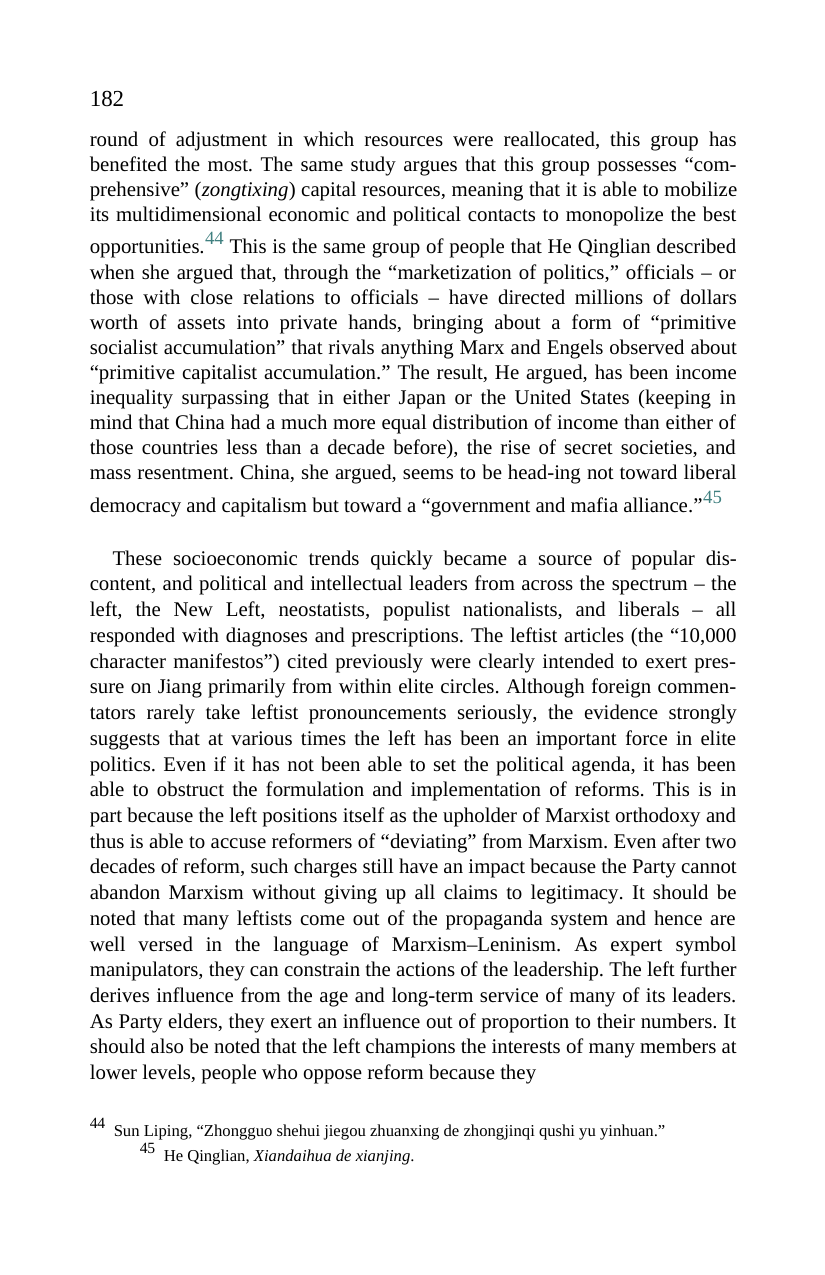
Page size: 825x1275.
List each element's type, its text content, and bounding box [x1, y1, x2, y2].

text 182 [89, 84, 737, 111]
text round of adjustment in which resources were reallocated, this group has benefited the most. The same study argues that this group possesses “com-prehensive” (zongtixing) capital resources, meaning that it is able to mobilize its multidimensional economic and political contacts to monopolize the best opportunities.44 This is the same group of people that He Qinglian described when she argued that, through the “marketization of politics,” officials – or those with close relations to officials – have directed millions of dollars worth of assets into private hands, bringing about a form of “primitive socialist accumulation” that rivals anything Marx and Engels observed about “primitive capitalist accumulation.” The result, He argued, has been income inequality surpassing that in either Japan or the United States (keeping in mind that China had a much more equal distribution of income than either of those countries less than a decade before), the rise of secret societies, and mass resentment. China, she argued, seems to be head-ing not toward liberal democracy and capitalism but toward a “government and mafia alliance.”45 [89, 127, 737, 518]
text 45 He Qinglian, Xiandaihua de xianjing. [139, 1141, 737, 1167]
text 44 Sun Liping, “Zhongguo shehui jiegou zhuanxing de zhongjinqi qushi yu yinhuan.” [89, 1114, 737, 1141]
text These socioeconomic trends quickly became a source of popular dis-content, and political and intellectual leaders from across the spectrum – the left, the New Left, neostatists, populist nationalists, and liberals – all responded with diagnoses and prescriptions. The leftist articles (the “10,000 character manifestos”) cited previously were clearly intended to exert pres-sure on Jiang primarily from within elite circles. Although foreign commen-tators rarely take leftist pronouncements seriously, the evidence strongly suggests that at various times the left has been an important force in elite politics. Even if it has not been able to set the political agenda, it has been able to obstruct the formulation and implementation of reforms. This is in part because the left positions itself as the upholder of Marxist orthodoxy and thus is able to accuse reformers of “deviating” from Marxism. Even after two decades of reform, such charges still have an impact because the Party cannot abandon Marxism without giving up all claims to legitimacy. It should be noted that many leftists come out of the propaganda system and hence are well versed in the language of Marxism–Leninism. As expert symbol manipulators, they can constrain the actions of the leadership. The left further derives influence from the age and long-term service of many of its leaders. As Party elders, they exert an influence out of proportion to their numbers. It should also be noted that the left champions the interests of many members at lower levels, people who oppose reform because they [89, 546, 737, 1084]
